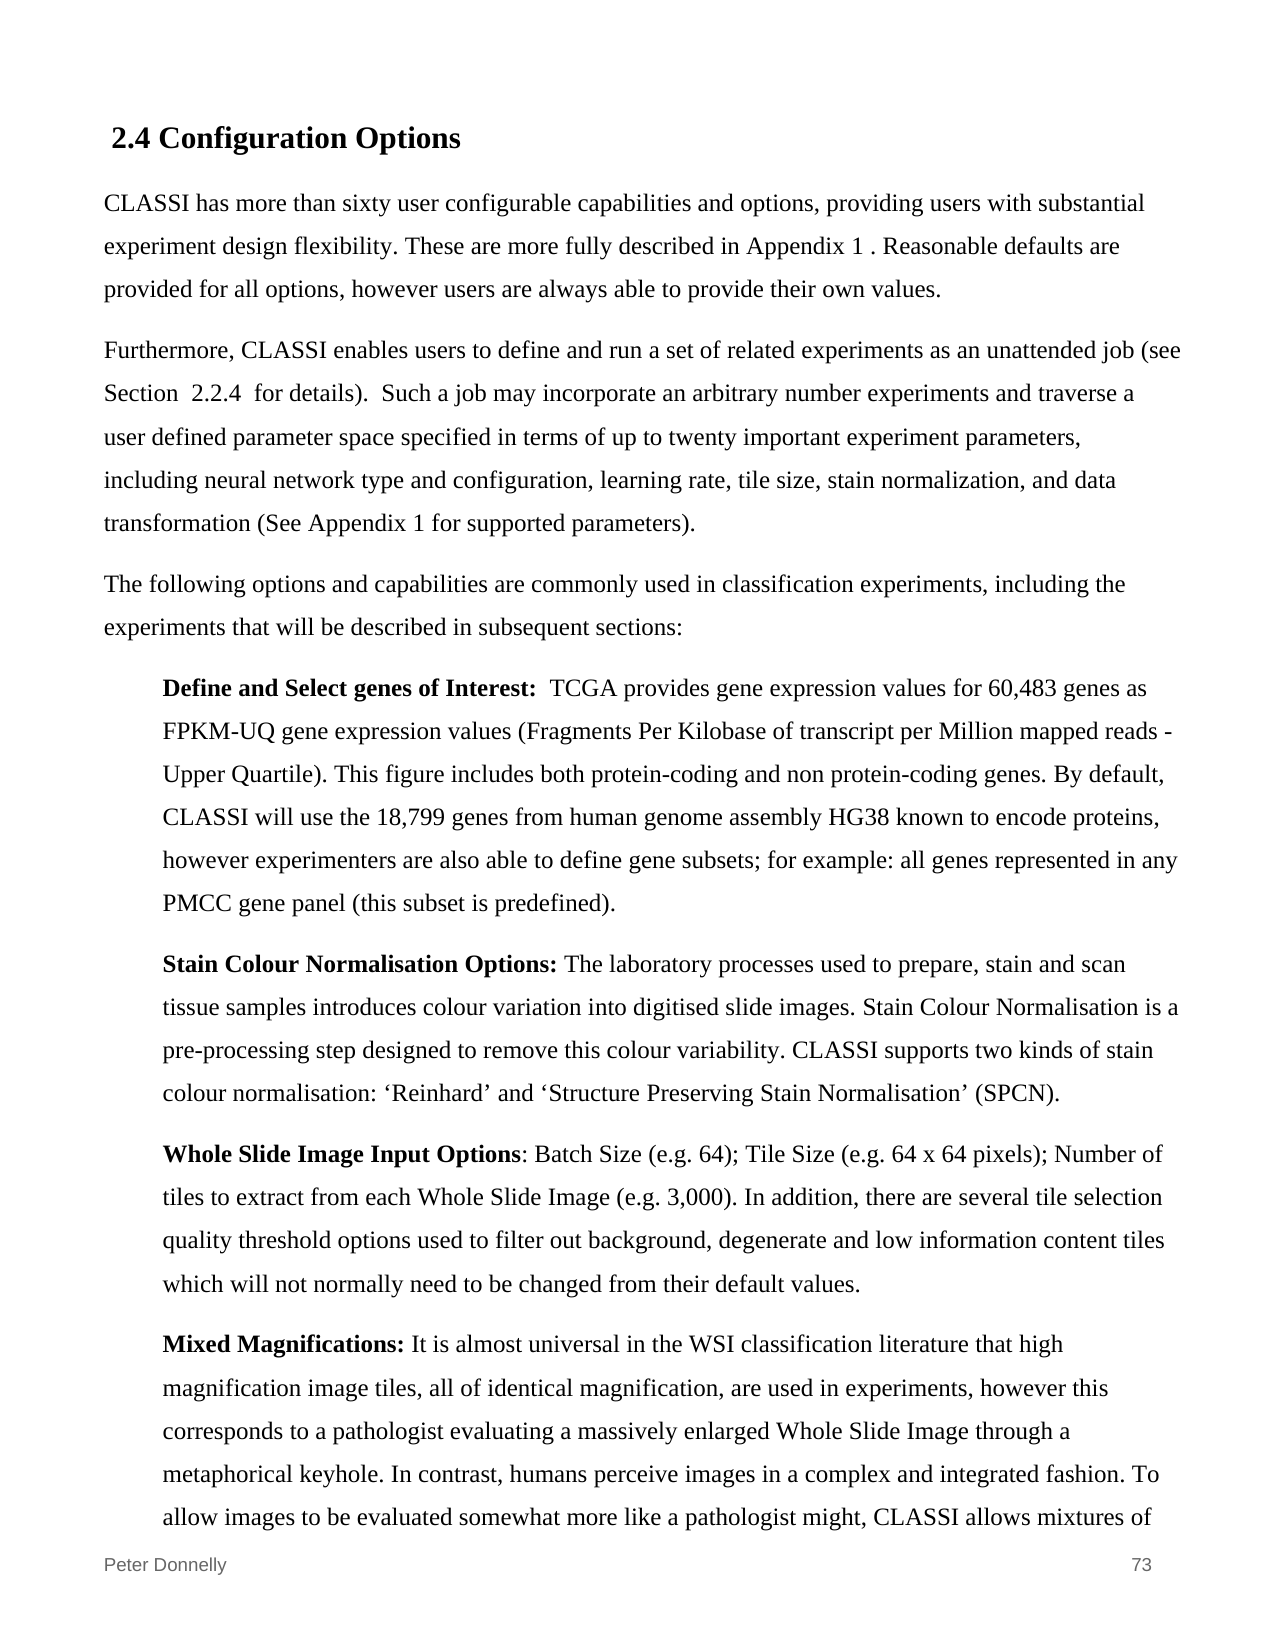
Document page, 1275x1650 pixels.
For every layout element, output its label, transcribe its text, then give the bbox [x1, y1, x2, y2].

text Mixed Magnifications: It is almost universal in the WSI classification literature that high magnification image tiles, all of identical magnification, are used in experiments, however this corresponds to a pathologist evaluating a massively enlarged Whole Slide Image through a metaphorical keyhole. In contrast, humans perceive images in a complex and integrated fashion. To allow images to be evaluated somewhat more like a pathologist might, CLASSI allows mixtures of [162, 1329, 1181, 1531]
text The following options and capabilities are commonly used in classification experiments, including the experiments that will be described in subsequent sections: [103, 569, 1181, 641]
text Whole Slide Image Input Options: Batch Size (e.g. 64); Tile Size (e.g. 64 x 64 pixels); Number of tiles to extract from each Whole Slide Image (e.g. 3,000). In addition, there are several tile selection quality threshold options used to filter out background, degenerate and low information content tiles which will not normally need to be changed from their default values. [162, 1139, 1181, 1297]
text Furthermore, CLASSI enables users to define and run a set of related experiments as an unattended job (see Section 2.2.4 for details). Such a job may incorporate an arbitrary number experiments and traverse a user defined parameter space specified in terms of up to twenty important experiment parameters, including neural network type and configuration, learning rate, tile size, stain normalization, and data transformation (See Appendix 1 for supported parameters). [103, 335, 1181, 537]
text CLASSI has more than sixty user configurable capabilities and options, providing users with substantial experiment design flexibility. These are more fully described in Appendix 1. Reasonable defaults are provided for all options, however users are always able to provide their own values. [103, 188, 1181, 303]
text Define and Select genes of Interest: TCGA provides gene expression values for 60,483 genes as FPKM-UQ gene expression values (Fragments Per Kilobase of transcript per Million mapped reads - Upper Quartile). This figure includes both protein-coding and non protein-coding genes. By default, CLASSI will use the 18,799 genes from human genome assembly HG38 known to encode proteins, however experimenters are also able to define gene subsets; for example: all genes represented in any PMCC gene panel (this subset is predefined). [162, 673, 1181, 917]
subtitle Configuration Options [103, 120, 1181, 156]
text Stain Colour Normalisation Options: The laboratory processes used to prepare, stain and scan tissue samples introduces colour variation into digitised slide images. Stain Colour Normalisation is a pre-processing step designed to remove this colour variability. CLASSI supports two kinds of stain colour normalisation: ‘Reinhard’ and ‘Structure Preserving Stain Normalisation’ (SPCN). [162, 949, 1181, 1107]
